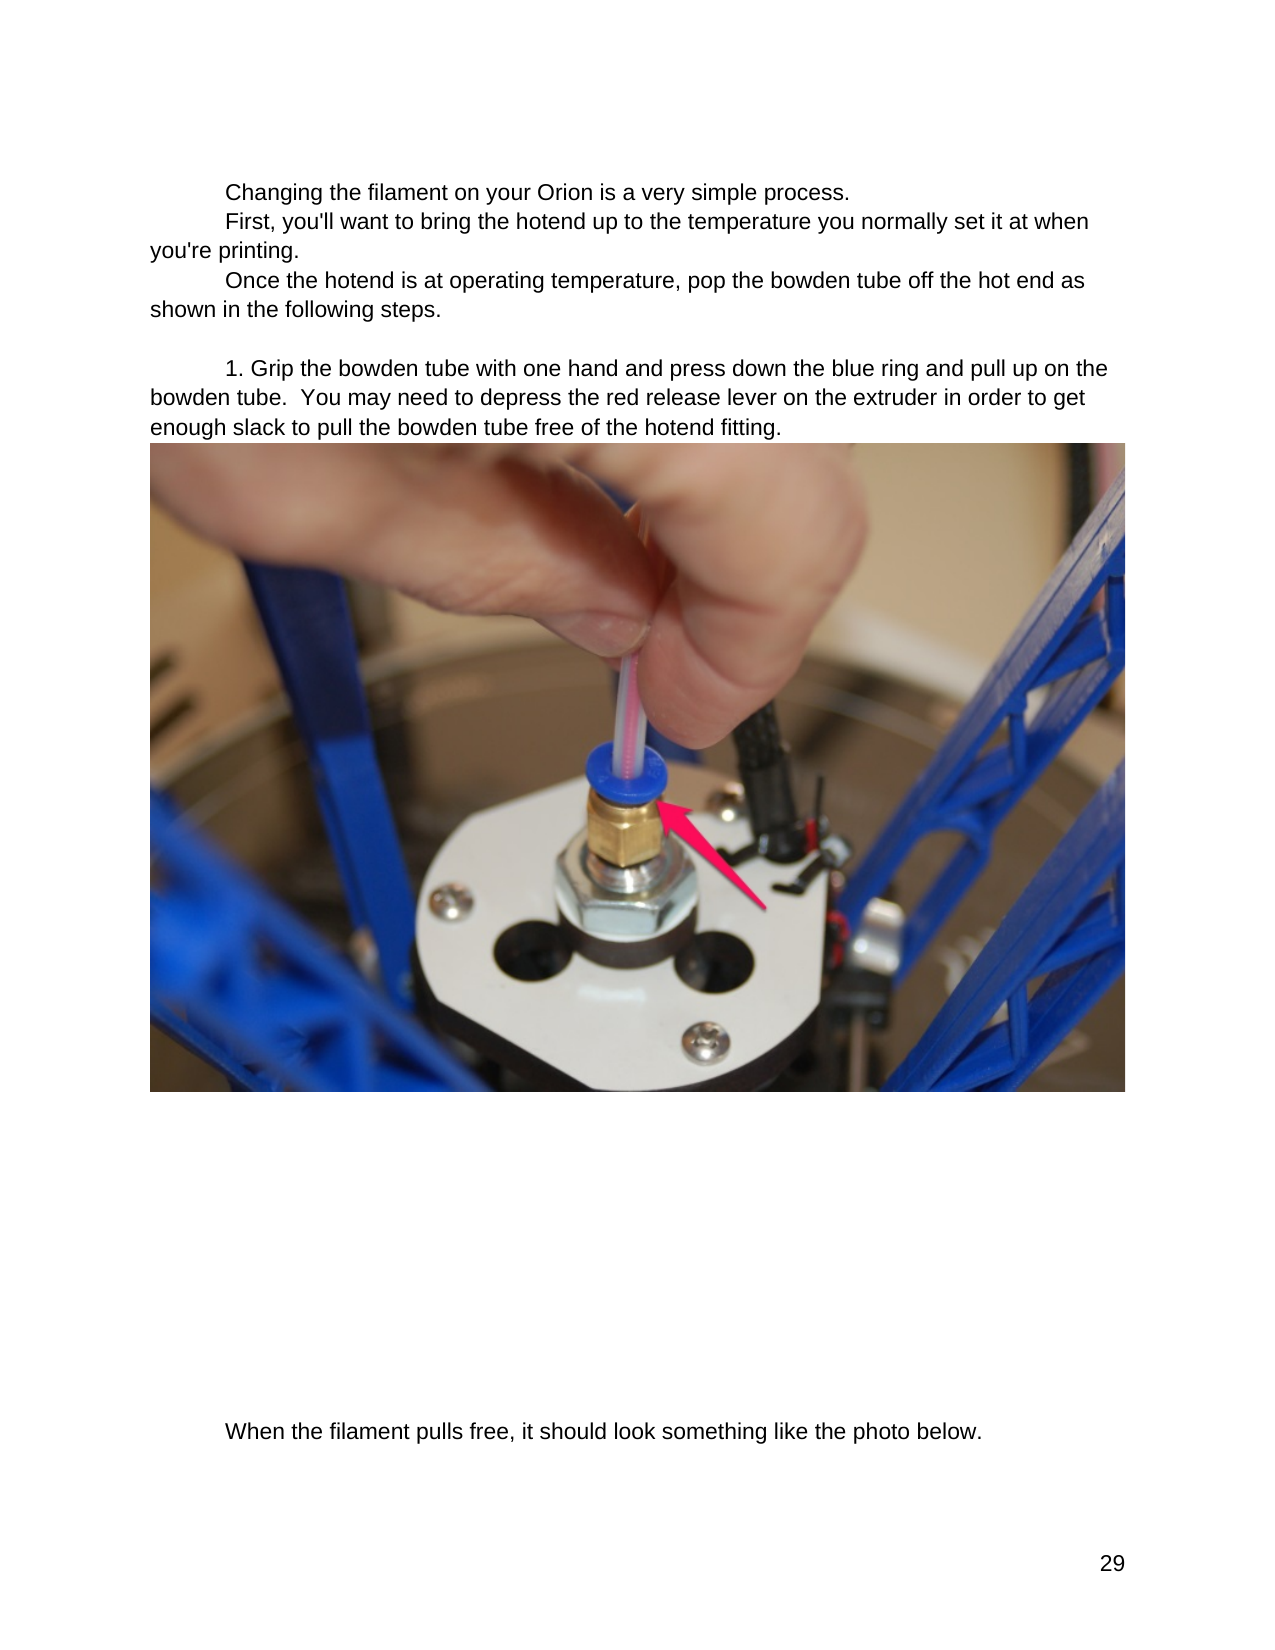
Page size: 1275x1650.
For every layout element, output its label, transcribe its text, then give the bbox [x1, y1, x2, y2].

text 1. Grip the bowden tube with one hand and press down the blue ring and pull up on the bowden tube. You may need to depress the red release lever on the extruder in order to get enough slack to pull the bowden tube free of the hotend fitting. [150, 356, 1125, 440]
text Once the hotend is at operating temperature, pop the bowden tube off the hot end as shown in the following steps. [150, 267, 1125, 322]
picture [150, 443, 1125, 1092]
text First, you'll want to bring the hotend up to the temperature you normally set it at when you're printing. [150, 209, 1125, 264]
text When the filament pulls free, it should look something like the photo below. [150, 1419, 1125, 1444]
text Changing the filament on your Orion is a very simple process. [150, 179, 1125, 205]
